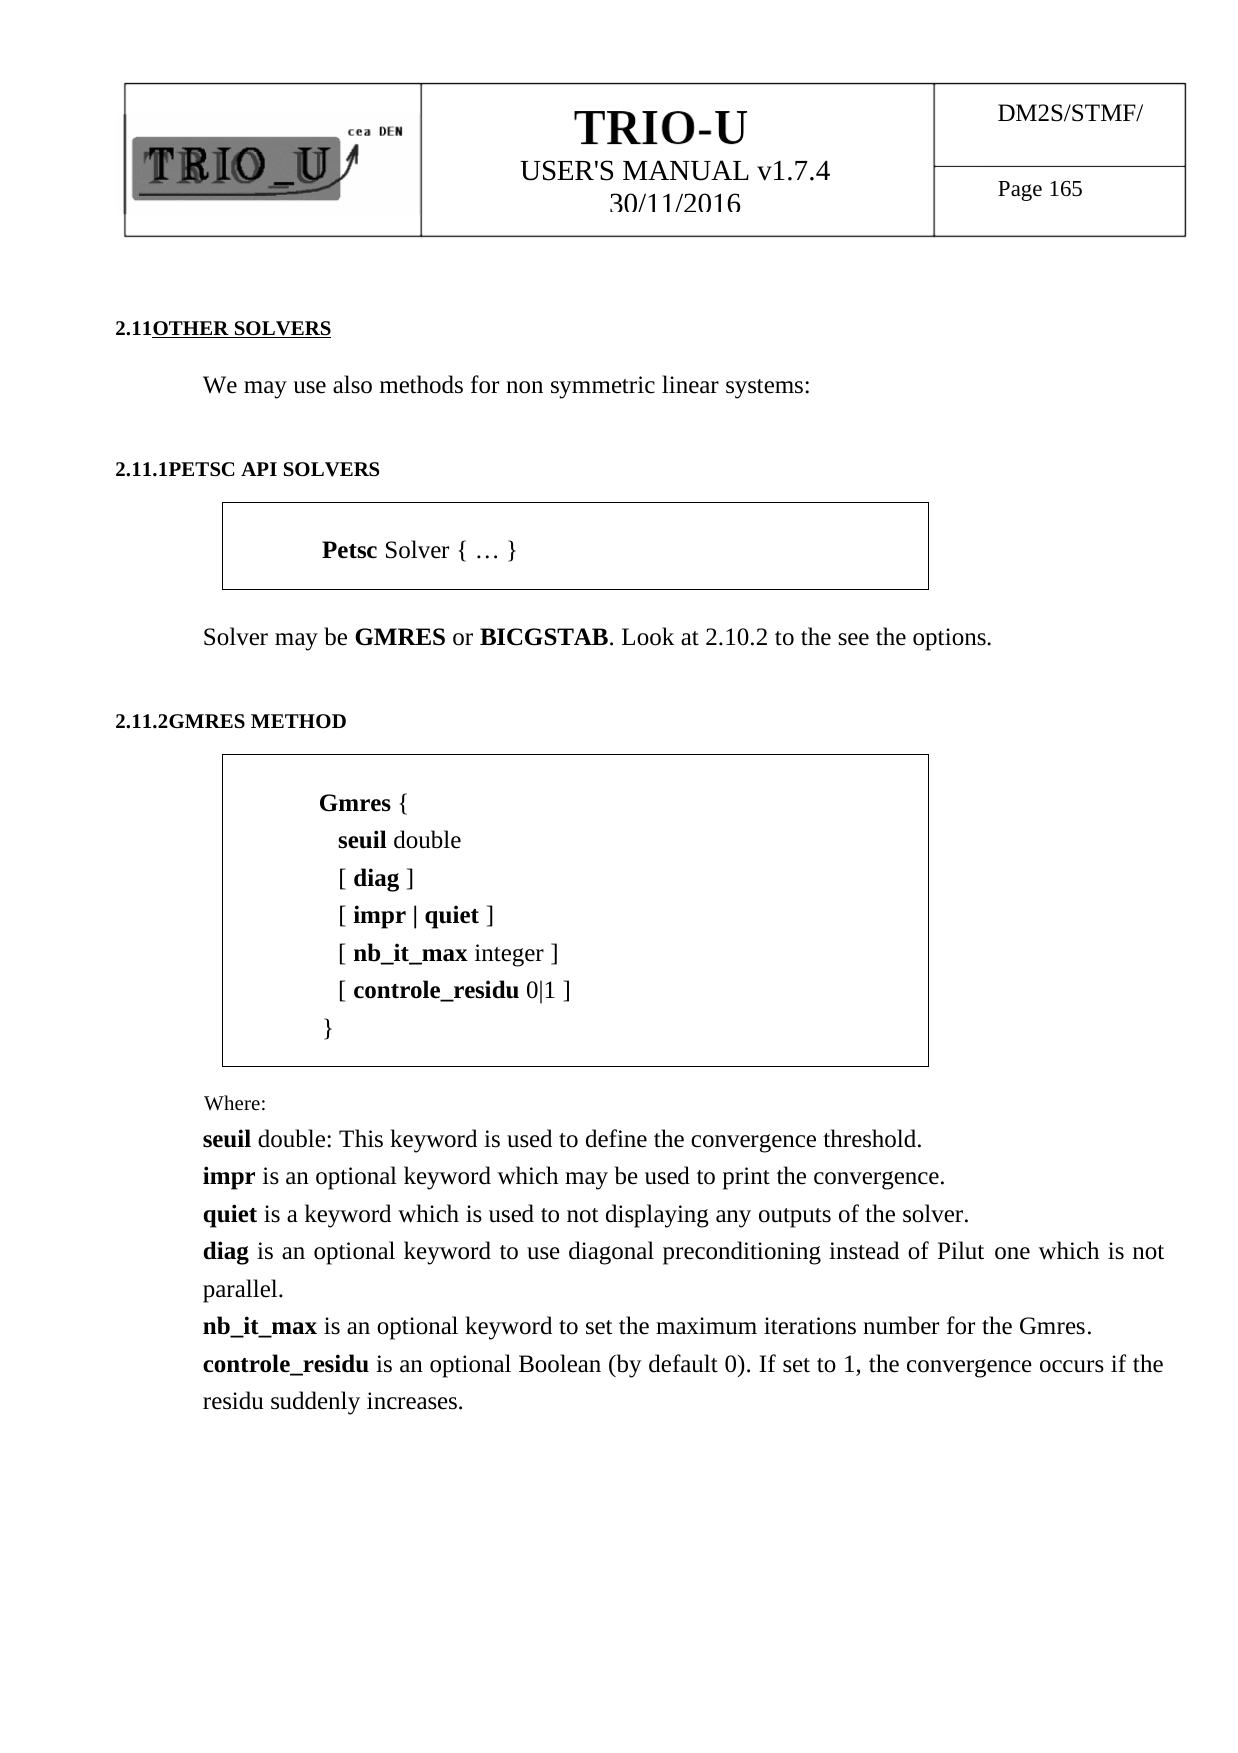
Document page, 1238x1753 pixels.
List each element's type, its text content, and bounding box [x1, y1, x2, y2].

subtitle PETSC API SOLVERS [115, 457, 1164, 481]
text controle_residu is an optional Boolean (by default 0). If set to 1, the convergence occurs if the residu suddenly increases. [203, 1340, 1165, 1415]
text Where: [204, 1091, 1178, 1115]
text impr is an optional keyword which may be used to print the convergence. [203, 1153, 1165, 1190]
text seuil double: This keyword is used to define the convergence threshold. [203, 1115, 1165, 1153]
text nb_it_max is an optional keyword to set the maximum iterations number for the Gmres. [203, 1303, 1165, 1340]
text quiet is a keyword which is used to not displaying any outputs of the solver. [203, 1190, 1165, 1228]
subtitle GMRES METHOD [115, 709, 1164, 733]
text We may use also methods for non symmetric linear systems: [203, 361, 1165, 398]
subtitle OTHER SOLVERS [115, 316, 1164, 340]
text diag is an optional keyword to use diagonal preconditioning instead of Pilut one which is not parallel. [203, 1228, 1165, 1303]
table_header Gmres { seuil double [ diag ] [ impr | quiet ] [ nb_it_max integer ] [ controle_residu 0|1 ] } [223, 755, 928, 1066]
text Solver may be GMRES or BICGSTAB. Look at 2.10.2 to the see the options. [203, 613, 1165, 651]
table_header Petsc Solver { … } [223, 503, 928, 588]
